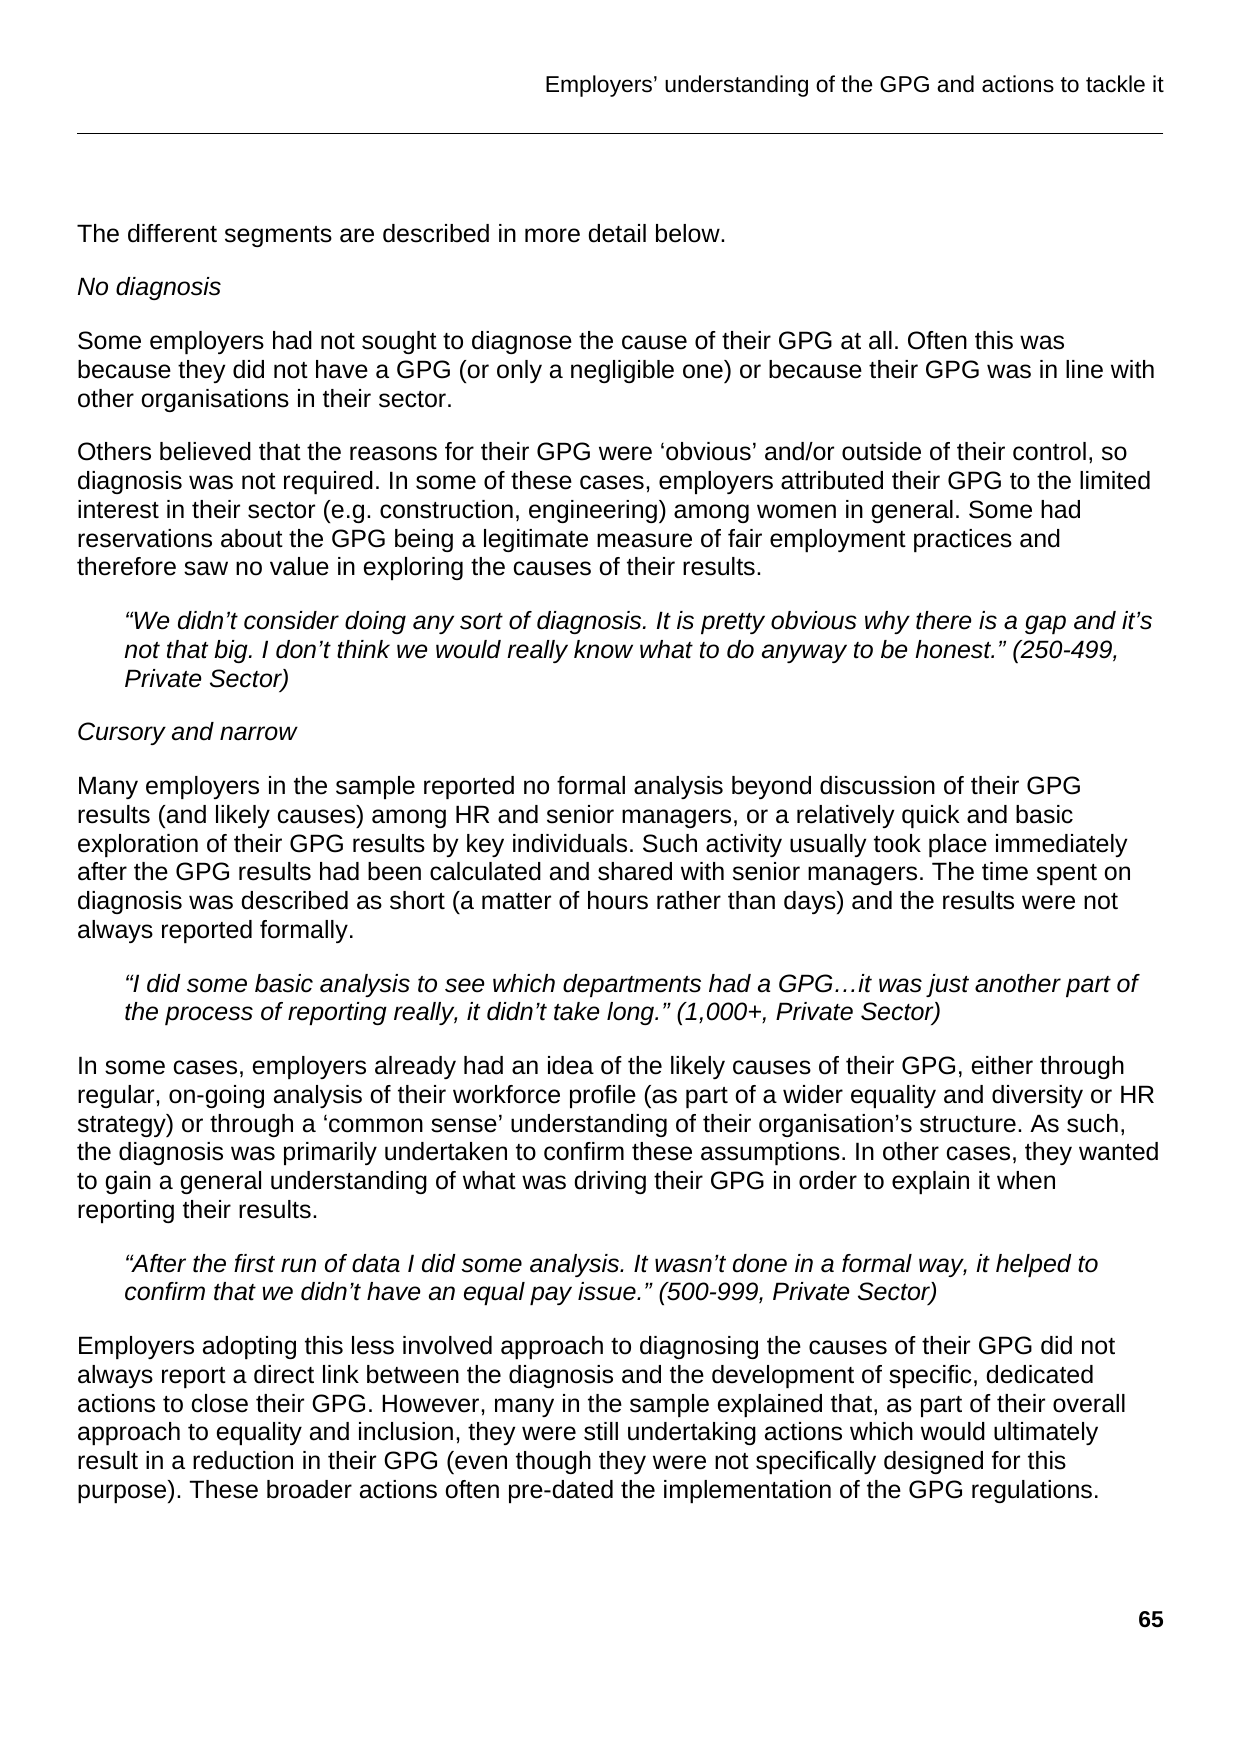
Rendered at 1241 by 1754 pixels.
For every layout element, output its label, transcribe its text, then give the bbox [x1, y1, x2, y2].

text “I did some basic analysis to see which departments had a GPG…it was just another part of the process of reporting really, it didn’t take long.” (1,000+, Private Sector) [124, 968, 1163, 1026]
text Others believed that the reasons for their GPG were ‘obvious’ and/or outside of their control, so diagnosis was not required. In some of these cases, employers attributed their GPG to the limited interest in their sector (e.g. construction, engineering) among women in general. Some had reservations about the GPG being a legitimate measure of fair employment practices and therefore saw no value in exploring the causes of their results. [77, 437, 1163, 581]
text The different segments are described in more detail below. [77, 218, 1163, 247]
text In some cases, employers already had an idea of the likely causes of their GPG, either through regular, on-going analysis of their workforce profile (as part of a wider equality and diversity or HR strategy) or through a ‘common sense’ understanding of their organisation’s structure. As such, the diagnosis was primarily undertaken to confirm these assumptions. In other cases, they wanted to gain a general understanding of what was driving their GPG in order to explain it when reporting their results. [77, 1051, 1163, 1223]
text No diagnosis [77, 272, 1163, 301]
text “We didn’t consider doing any sort of diagnosis. It is pretty obvious why there is a gap and it’s not that big. I don’t think we would really know what to do anyway to be honest.” (250-499, Private Sector) [124, 606, 1163, 692]
text Cursory and narrow [77, 717, 1163, 746]
text Employers adopting this less involved approach to diagnosing the causes of their GPG did not always report a direct link between the diagnosis and the development of specific, dedicated actions to close their GPG. However, many in the sample explained that, as part of their overall approach to equality and inclusion, they were still undertaking actions which would ultimately result in a reduction in their GPG (even though they were not specifically designed for this purpose). These broader actions often pre-dated the implementation of the GPG regulations. [77, 1331, 1163, 1503]
text Many employers in the sample reported no formal analysis beyond discussion of their GPG results (and likely causes) among HR and senior managers, or a relatively quick and basic exploration of their GPG results by key individuals. Such activity usually took place immediately after the GPG results had been calculated and shared with senior managers. The time spent on diagnosis was described as short (a matter of hours rather than days) and the results were not always reported formally. [77, 771, 1163, 943]
text “After the first run of data I did some analysis. It wasn’t done in a formal way, it helped to confirm that we didn’t have an equal pay issue.” (500-999, Private Sector) [124, 1248, 1163, 1306]
text Some employers had not sought to diagnose the cause of their GPG at all. Often this was because they did not have a GPG (or only a negligible one) or because their GPG was in line with other organisations in their sector. [77, 326, 1163, 412]
